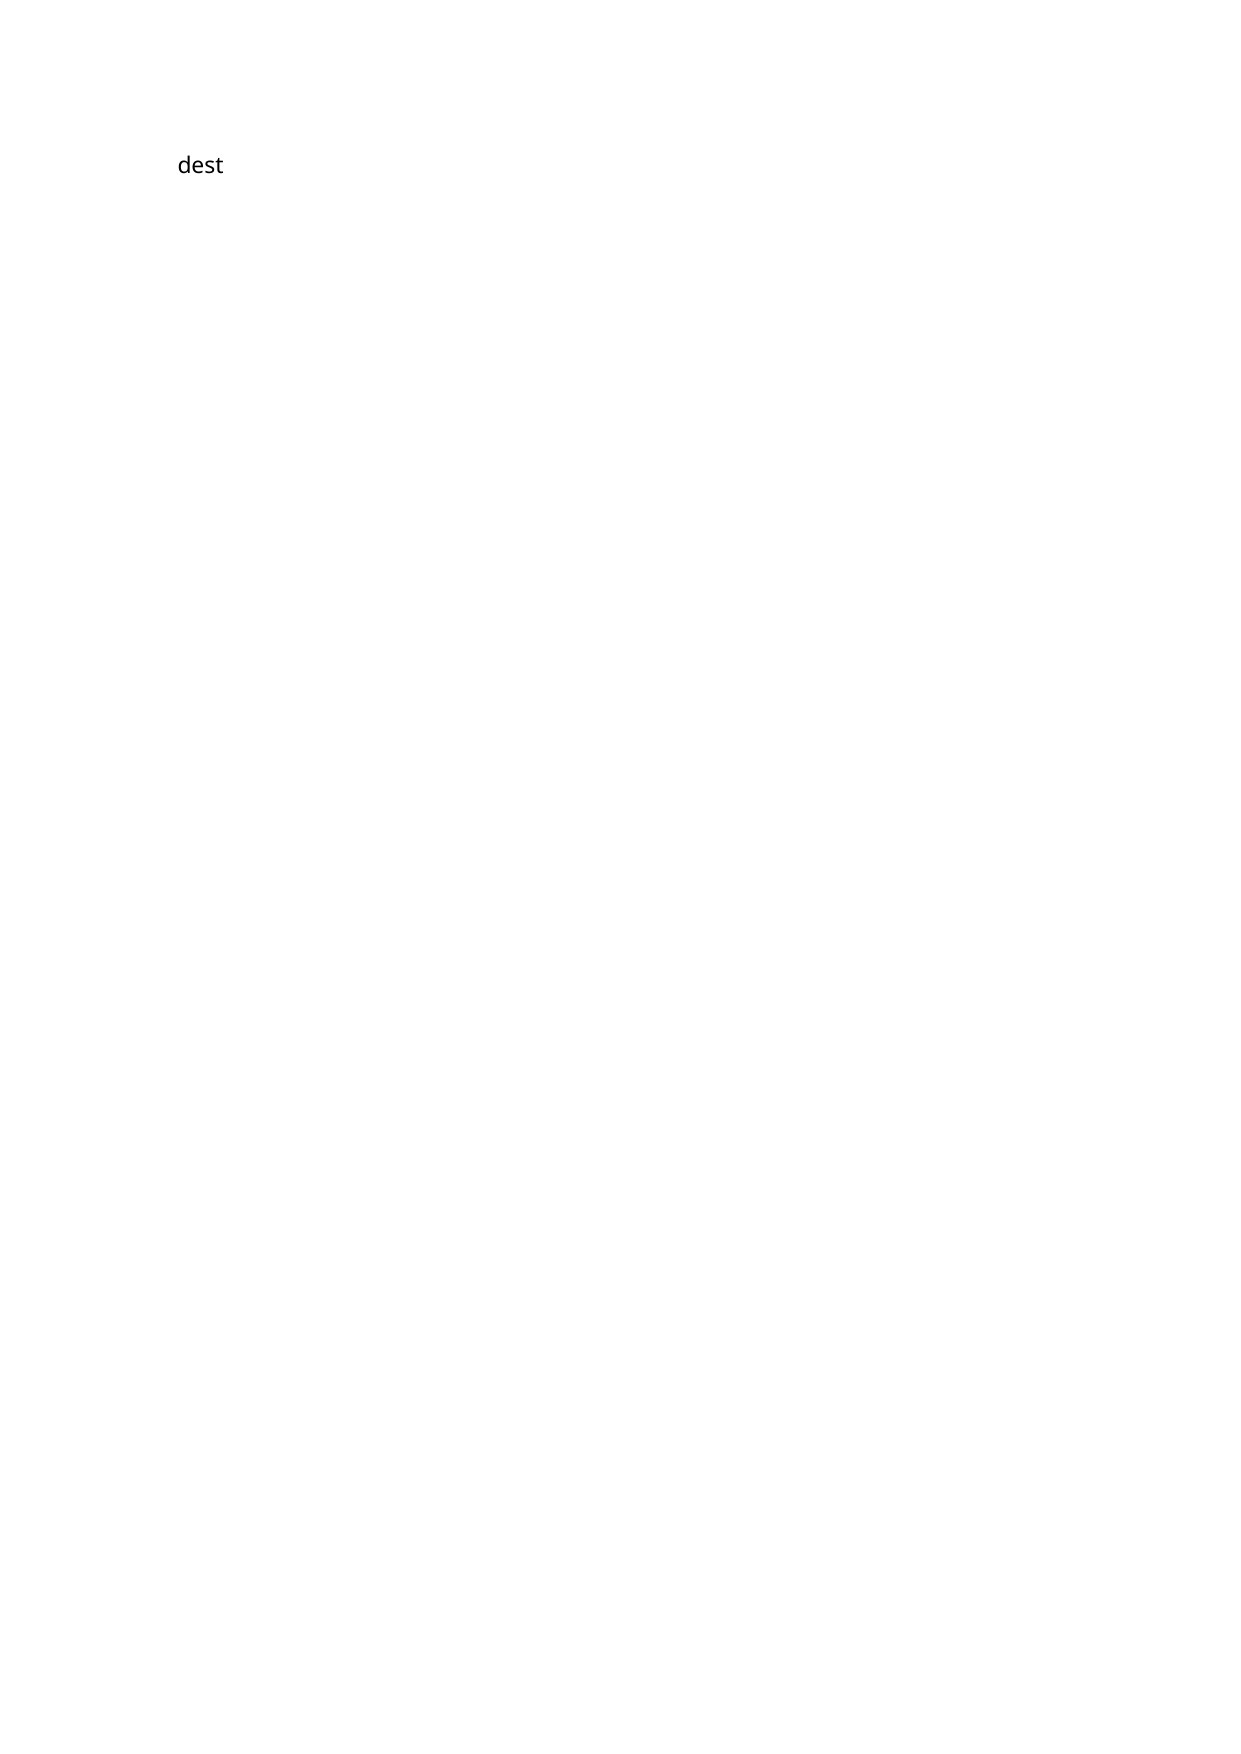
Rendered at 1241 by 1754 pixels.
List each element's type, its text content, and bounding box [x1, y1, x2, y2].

text dest [177, 149, 1063, 181]
